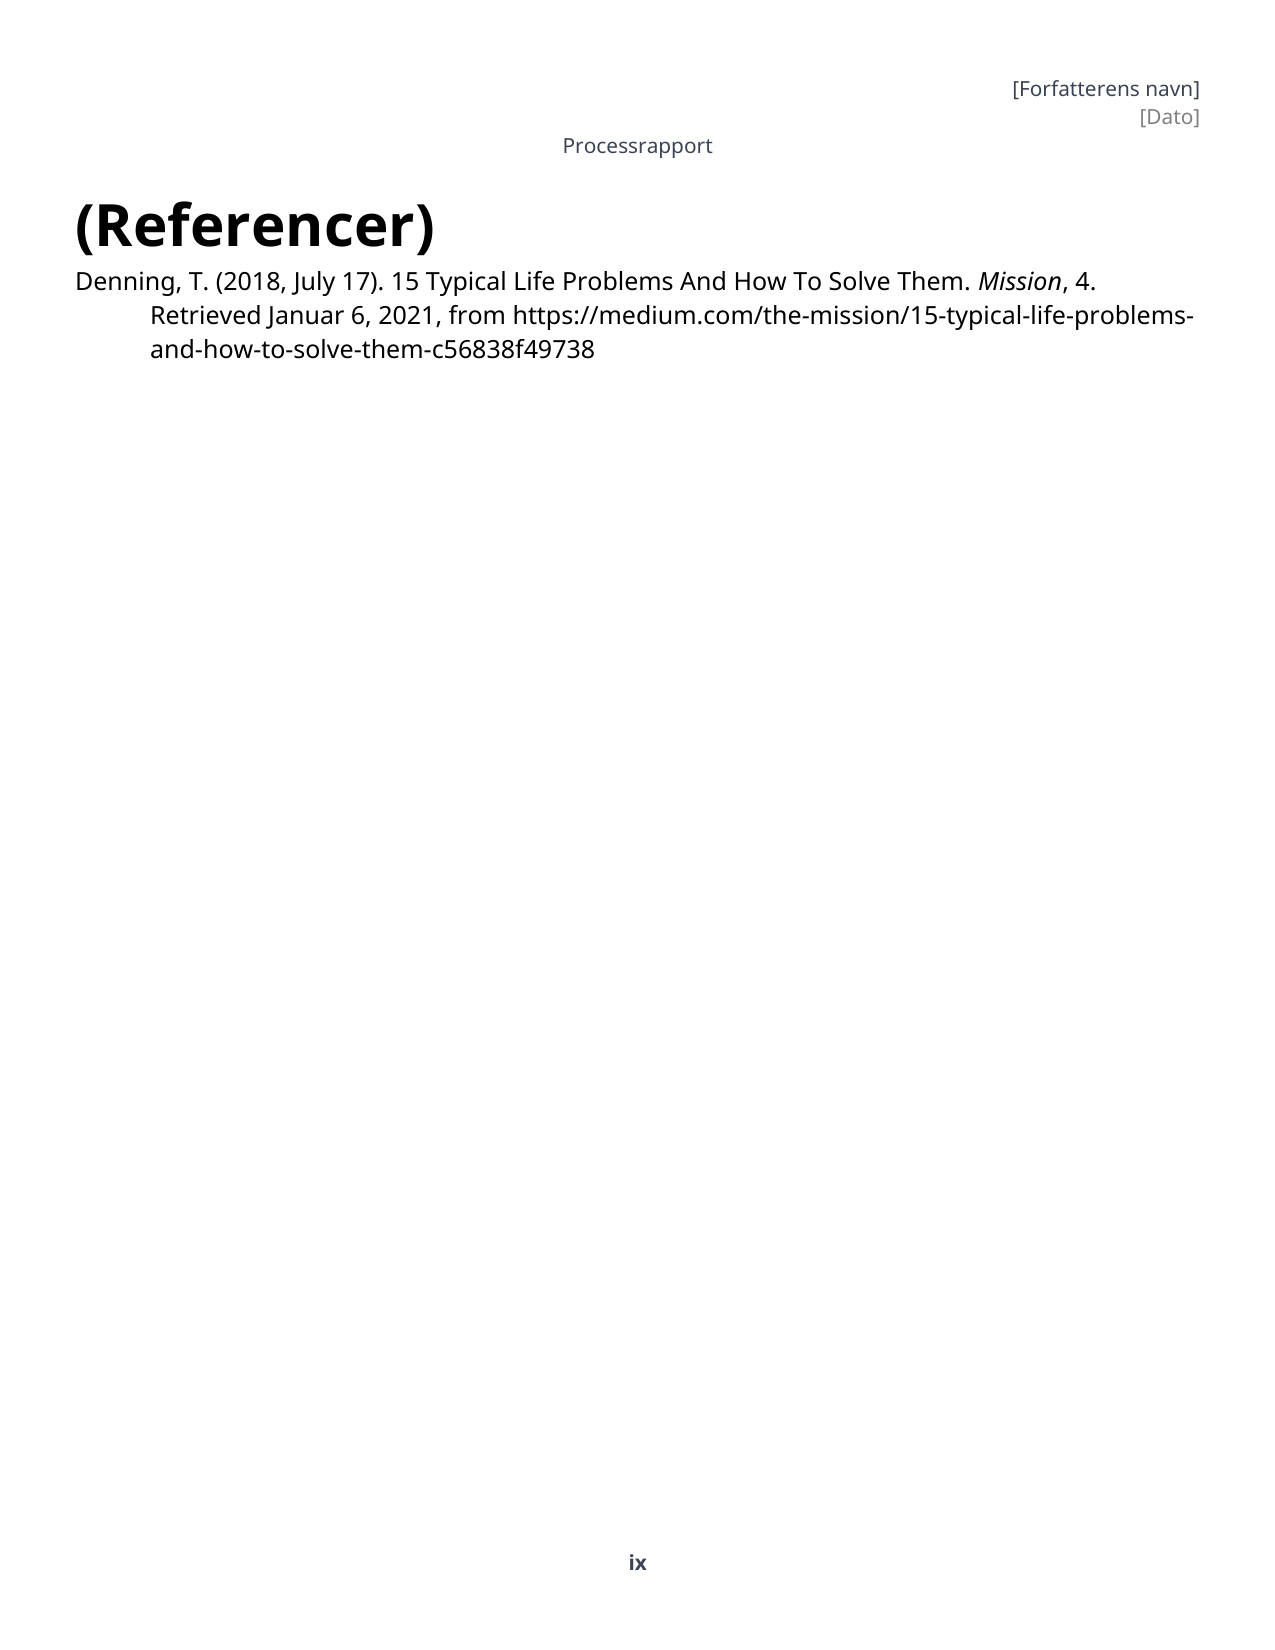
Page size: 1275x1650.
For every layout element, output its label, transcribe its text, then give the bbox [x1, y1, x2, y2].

subtitle (Referencer) [75, 184, 1200, 264]
text Denning, T. (2018, July 17). 15 Typical Life Problems And How To Solve Them. Mission, 4. Retrieved Januar 6, 2021, from https://medium.com/the-mission/15-typical-life-problems-and-how-to-solve-them-c56838f49738 [75, 264, 1200, 366]
